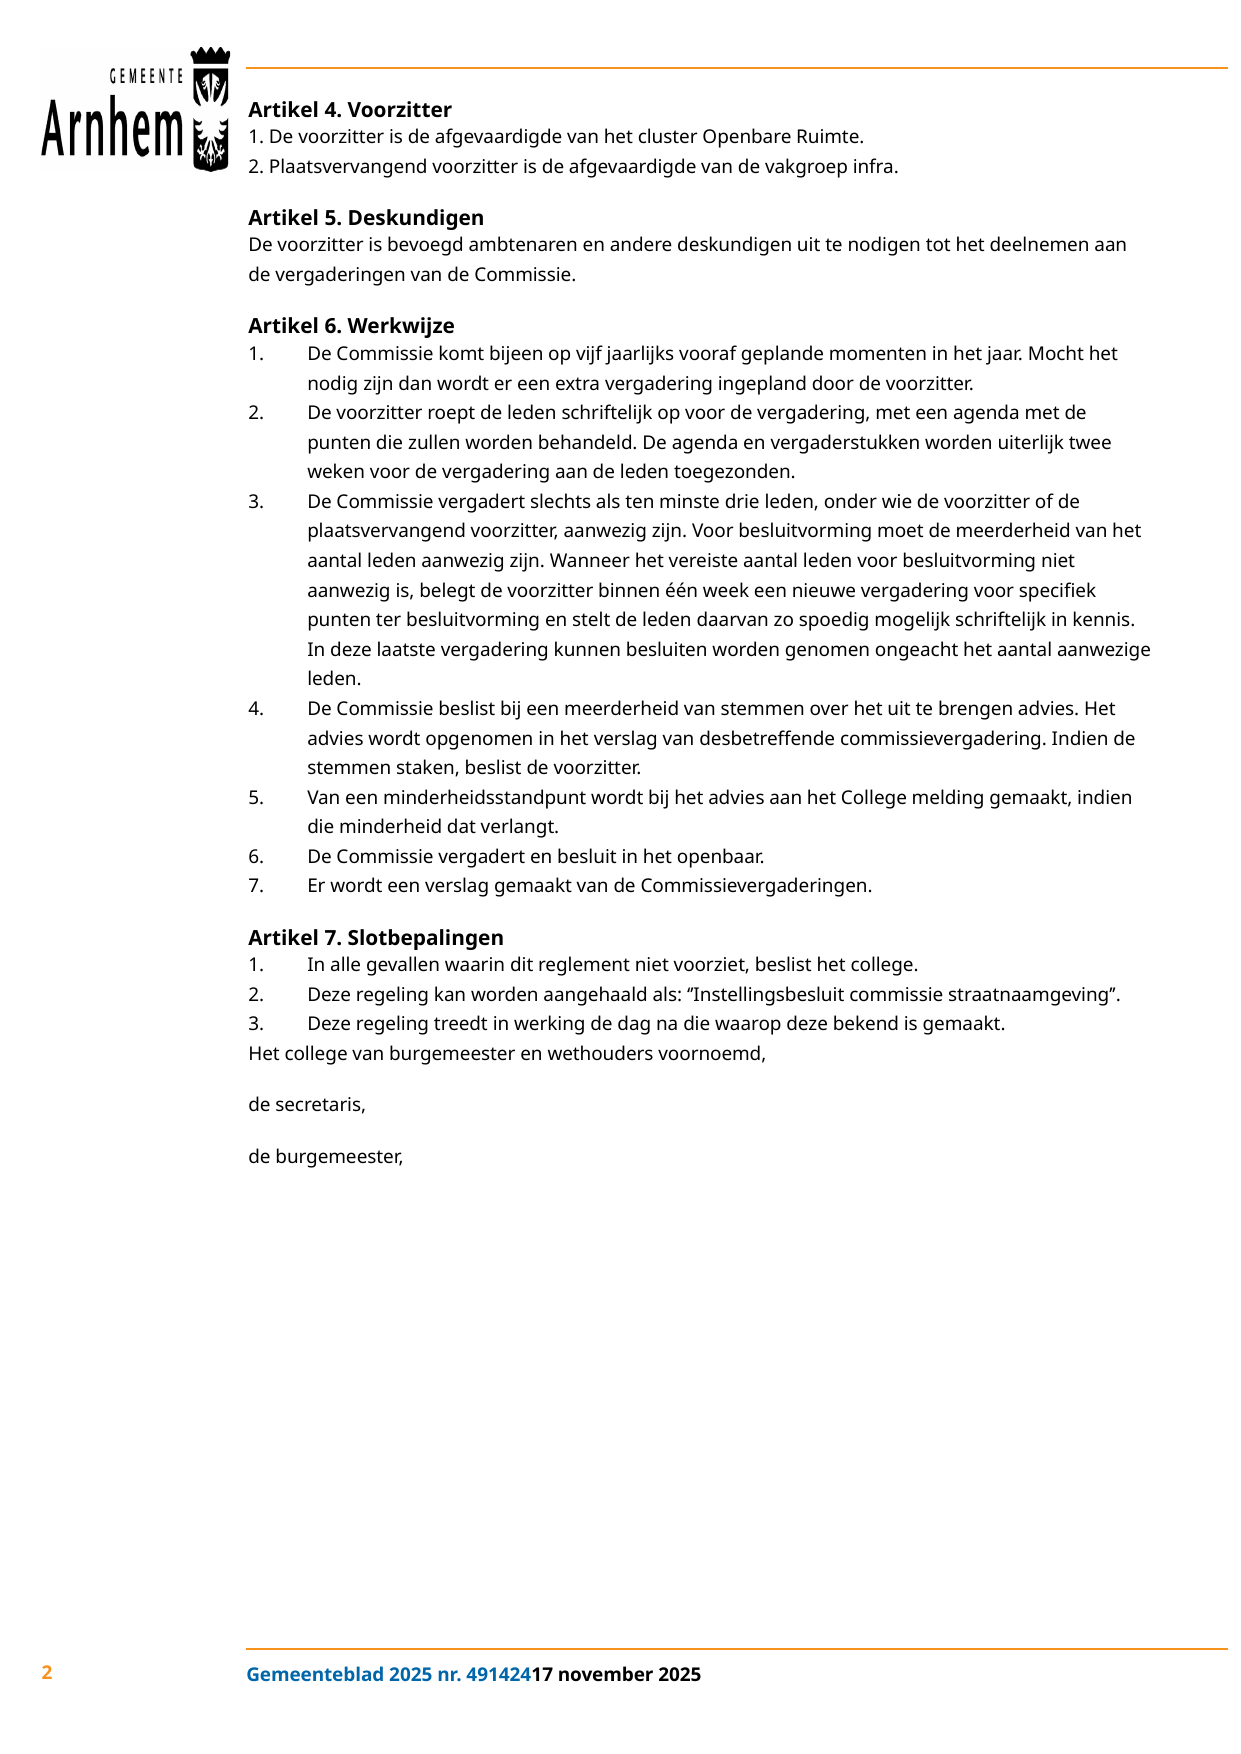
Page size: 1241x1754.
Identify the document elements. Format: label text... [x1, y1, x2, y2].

list Deze regeling kan worden aangehaald als: ‘’Instellingsbesluit commissie straatnaamgeving’’. [248, 981, 1152, 1007]
text de burgemeester, [248, 1143, 1152, 1169]
list Van een minderheidsstandpunt wordt bij het advies aan het College melding gemaakt, indien die minderheid dat verlangt. [248, 784, 1152, 839]
picture [41, 47, 231, 172]
text Artikel 5. Deskundigen [248, 203, 1152, 232]
text Het college van burgemeester en wethouders voornoemd, [248, 1040, 1152, 1066]
text Artikel 6. Werkwijze [248, 312, 1152, 340]
list Deze regeling treedt in werking de dag na die waarop deze bekend is gemaakt. [248, 1011, 1152, 1036]
text Artikel 7. Slotbepalingen [248, 923, 1152, 951]
list De voorzitter roept de leden schriftelijk op voor de vergadering, met een agenda met de punten die zullen worden behandeld. De agenda en vergaderstukken worden uiterlijk twee weken voor de vergadering aan de leden toegezonden. [248, 399, 1152, 484]
list De Commissie vergadert slechts als ten minste drie leden, onder wie de voorzitter of de plaatsvervangend voorzitter, aanwezig zijn. Voor besluitvorming moet de meerderheid van het aantal leden aanwezig zijn. Wanneer het vereiste aantal leden voor besluitvorming niet aanwezig is, belegt de voorzitter binnen één week een nieuwe vergadering voor specifiek punten ter besluitvorming en stelt de leden daarvan zo spoedig mogelijk schriftelijk in kennis. In deze laatste vergadering kunnen besluiten worden genomen ongeacht het aantal aanwezige leden. [248, 488, 1152, 691]
list In alle gevallen waarin dit reglement niet voorziet, beslist het college. [248, 951, 1152, 977]
list De Commissie beslist bij een meerderheid van stemmen over het uit te brengen advies. Het advies wordt opgenomen in het verslag van desbetreffende commissievergadering. Indien de stemmen staken, beslist de voorzitter. [248, 695, 1152, 780]
list Er wordt een verslag gemaakt van de Commissievergaderingen. [248, 873, 1152, 898]
list De Commissie vergadert en besluit in het openbaar. [248, 843, 1152, 869]
text 1. De voorzitter is de afgevaardigde van het cluster Openbare Ruimte. [248, 123, 1152, 149]
list De Commissie komt bijeen op vijf jaarlijks vooraf geplande momenten in het jaar. Mocht het nodig zijn dan wordt er een extra vergadering ingepland door de voorzitter. [248, 340, 1152, 395]
text 2. Plaatsvervangend voorzitter is de afgevaardigde van de vakgroep infra. [248, 153, 1152, 178]
text De voorzitter is bevoegd ambtenaren en andere deskundigen uit te nodigen tot het deelnemen aan de vergaderingen van de Commissie. [248, 232, 1152, 287]
text de secretaris, [248, 1092, 1152, 1117]
text Artikel 4. Voorzitter [248, 95, 1152, 123]
